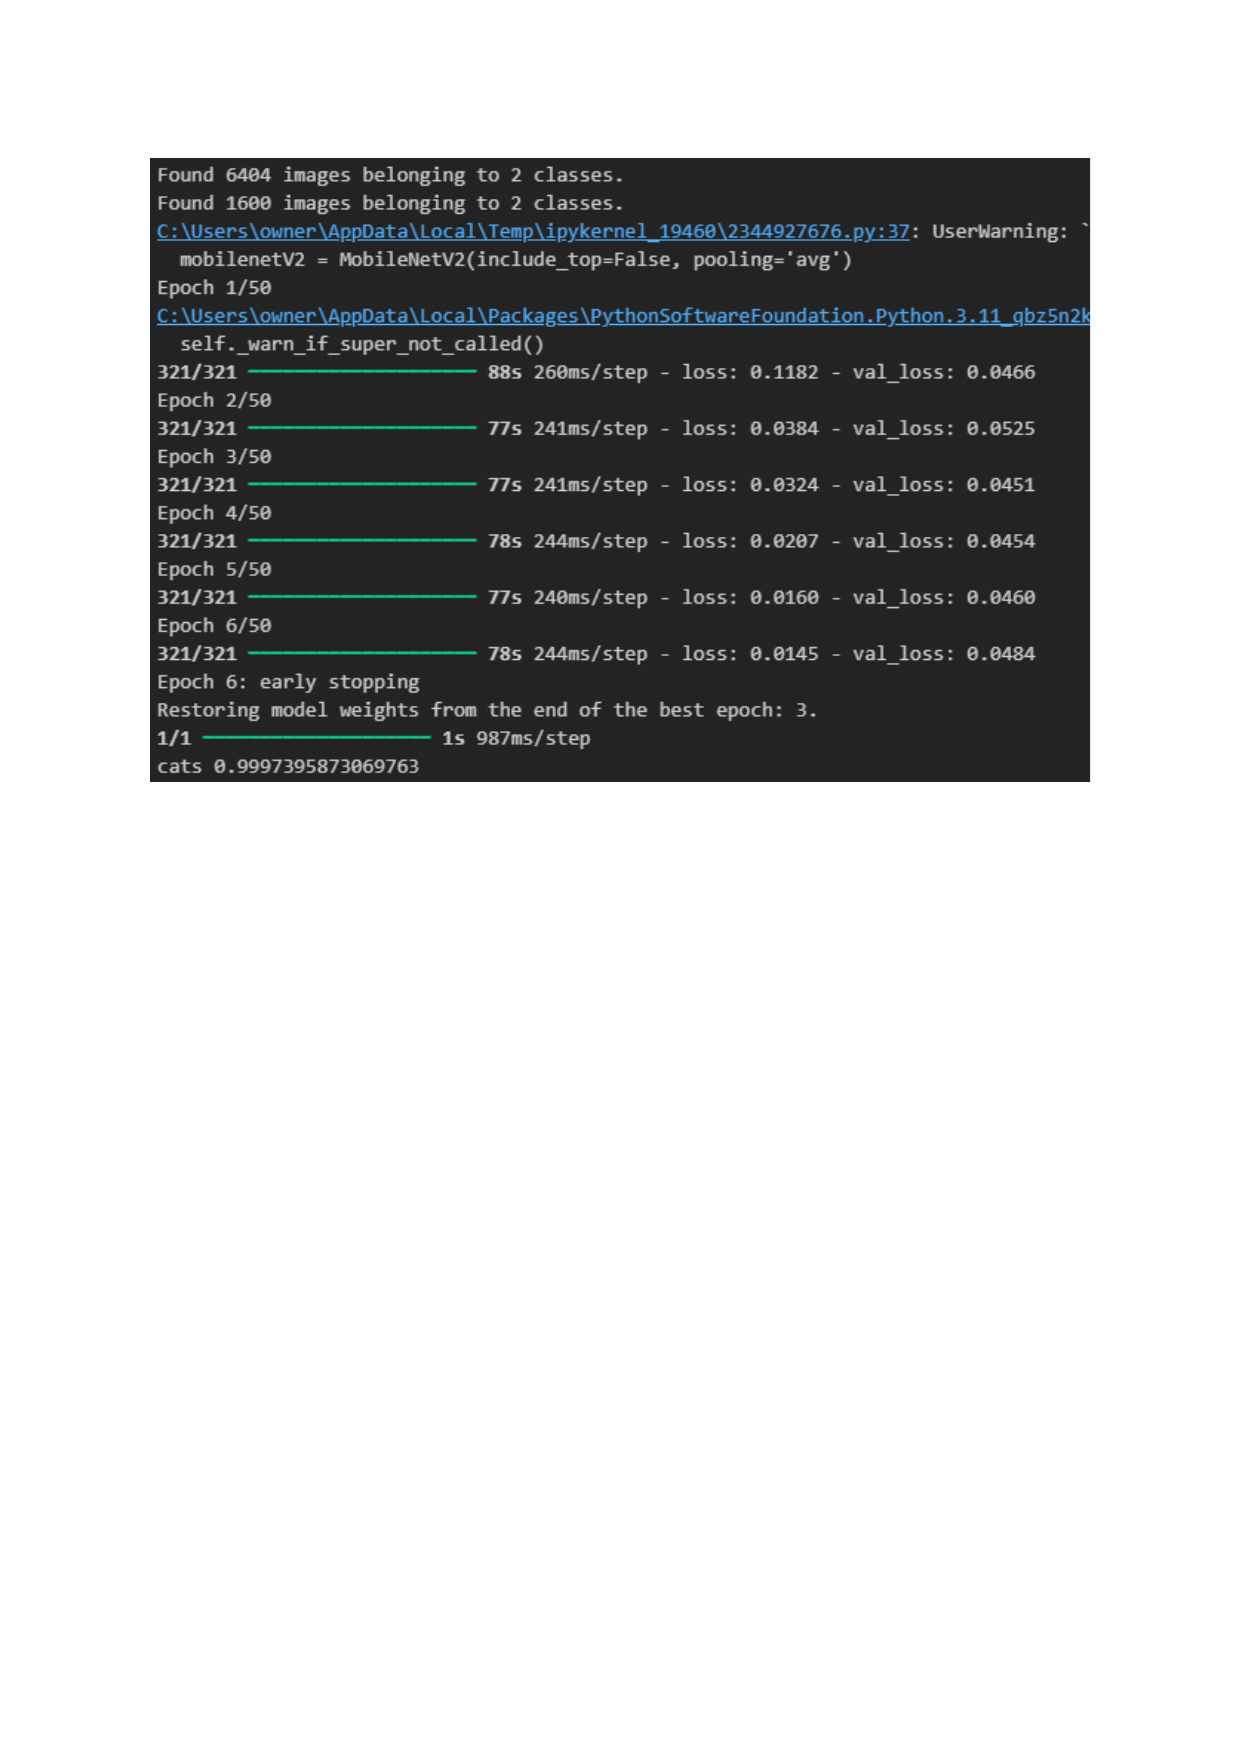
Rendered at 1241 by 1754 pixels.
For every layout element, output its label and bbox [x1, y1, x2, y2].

picture [150, 158, 1091, 782]
